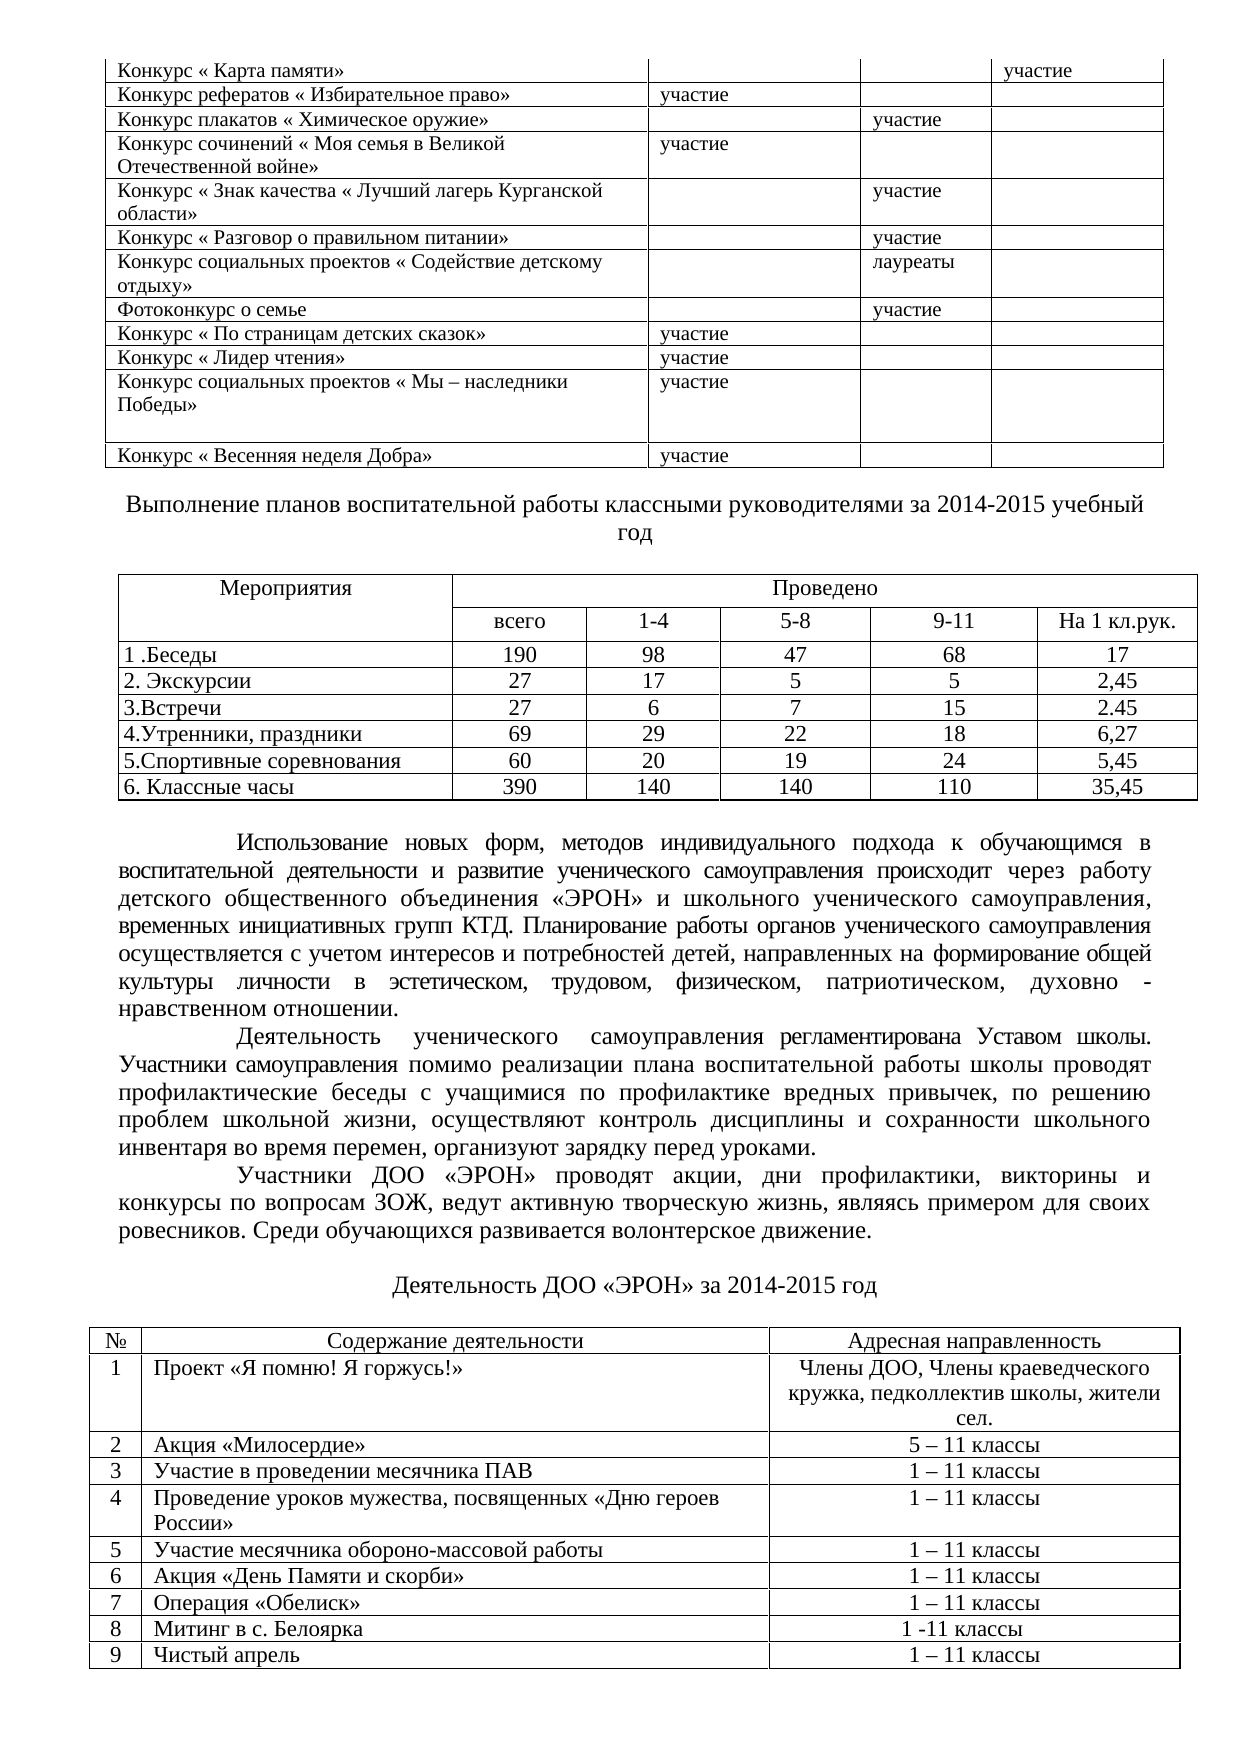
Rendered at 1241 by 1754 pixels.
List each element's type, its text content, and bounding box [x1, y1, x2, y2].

table_cell [861, 59, 991, 82]
table_cell [649, 298, 860, 321]
table_cell 20 [587, 748, 719, 773]
table_cell 2. Экскурсии [119, 668, 452, 694]
table_cell [861, 132, 991, 178]
table_cell [992, 322, 1163, 345]
table_cell 27 [453, 695, 586, 720]
table_cell 390 [453, 774, 586, 799]
table_cell 1 – 11 классы [770, 1458, 1179, 1484]
table_cell На 1 кл.рук. [1038, 608, 1197, 641]
text Деятельность ДОО «ЭРОН» за 2014-2015 год [118, 1272, 1152, 1299]
text Использование новых форм, методов индивидуального подхода к обучающимся в воспитательной деятельности и развитие ученического самоуправления происходит через работу детского общественного объединения «ЭРОН» и школьного ученического самоуправления, временных инициативных групп КТД. Планирование работы органов ученического самоуправления осуществляется с учетом интересов и потребностей детей, направленных на формирование общей культуры личности в эстетическом, трудовом, физическом, патриотическом, духовно - нравственном отношении. [118, 828, 1152, 1022]
table_cell 5 [721, 668, 870, 694]
table_cell участие [861, 179, 991, 225]
table_cell участие [861, 298, 991, 321]
table_cell [992, 370, 1163, 442]
table_cell 17 [587, 668, 719, 694]
table_cell [992, 346, 1163, 369]
table_cell Конкурс « Весенняя неделя Добра» [106, 444, 647, 467]
table_cell 6 [587, 695, 719, 720]
text Участники ДОО «ЭРОН» проводят акции, дни профилактики, викторины и конкурсы по вопросам ЗОЖ, ведут активную творческую жизнь, являясь примером для своих ровесников. Среди обучающихся развивается волонтерское движение. [118, 1161, 1152, 1244]
table_cell 8 [90, 1616, 141, 1641]
table_cell [649, 179, 860, 225]
table_cell Участие месячника обороно-массовой работы [142, 1537, 768, 1562]
table_cell 98 [587, 642, 719, 667]
table_cell 2,45 [1038, 668, 1197, 694]
table_cell 24 [871, 748, 1037, 773]
table_cell 140 [587, 774, 719, 799]
table_cell 6. Классные часы [119, 774, 452, 799]
table_cell [649, 226, 860, 249]
table_cell [861, 444, 991, 467]
table_cell Акция «День Памяти и скорби» [142, 1563, 768, 1588]
table_cell Проект «Я помню! Я горжусь!» [142, 1355, 768, 1431]
table_cell [861, 322, 991, 345]
table_header Адресная направленность [770, 1328, 1179, 1353]
text Деятельность ученического самоуправления регламентирована Уставом школы. Участники самоуправления помимо реализации плана воспитательной работы школы проводят профилактические беседы с учащимися по профилактике вредных привычек, по решению проблем школьной жизни, осуществляют контроль дисциплины и сохранности школьного инвентаря во время перемен, организуют зарядку перед уроками. [118, 1022, 1152, 1161]
table_cell 1 – 11 классы [770, 1590, 1179, 1615]
table_cell 18 [871, 721, 1037, 747]
table_cell Конкурс сочинений « Моя семья в Великой Отечественной войне» [106, 132, 647, 178]
table_cell участие [649, 370, 860, 442]
table_cell Конкурс « Разговор о правильном питании» [106, 226, 647, 249]
table_cell Участие в проведении месячника ПАВ [142, 1458, 768, 1484]
table_cell [992, 108, 1163, 131]
table_cell [992, 83, 1163, 106]
table_cell участие [861, 226, 991, 249]
table_cell 140 [721, 774, 870, 799]
table_cell 15 [871, 695, 1037, 720]
table_cell 1 [90, 1355, 141, 1431]
table_cell 1-4 [587, 608, 719, 641]
table_cell 3 [90, 1458, 141, 1484]
table_cell 6 [90, 1563, 141, 1588]
table_cell [861, 370, 991, 442]
table_cell 190 [453, 642, 586, 667]
table_cell 68 [871, 642, 1037, 667]
table_cell 7 [90, 1590, 141, 1615]
table_cell участие [649, 132, 860, 178]
table_header Проведено [453, 575, 1197, 607]
table_cell 5 [90, 1537, 141, 1562]
table_cell [992, 132, 1163, 178]
table_cell [649, 59, 860, 82]
table_cell 110 [871, 774, 1037, 799]
table_cell 35,45 [1038, 774, 1197, 799]
table_cell Чистый апрель [142, 1643, 768, 1668]
table_cell 9-11 [871, 608, 1037, 641]
table_cell Конкурс « Знак качества « Лучший лагерь Курганской области» [106, 179, 647, 225]
table_cell Митинг в с. Белоярка [142, 1616, 768, 1641]
table_cell 1 – 11 классы [770, 1485, 1179, 1536]
table_cell Акция «Милосердие» [142, 1432, 768, 1457]
table_cell 5-8 [721, 608, 870, 641]
table_cell 1 -11 классы [770, 1616, 1179, 1641]
table_cell 60 [453, 748, 586, 773]
table_cell 5,45 [1038, 748, 1197, 773]
table_cell [992, 179, 1163, 225]
table_cell 1 – 11 классы [770, 1537, 1179, 1562]
table_cell 19 [721, 748, 870, 773]
table_cell [649, 250, 860, 297]
table_cell 1 – 11 классы [770, 1643, 1179, 1668]
table_cell Конкурс « Карта памяти» [106, 59, 647, 82]
table_cell 69 [453, 721, 586, 747]
table_cell 29 [587, 721, 719, 747]
table_cell Конкурс рефератов « Избирательное право» [106, 83, 647, 106]
table_cell 7 [721, 695, 870, 720]
table_cell 5.Спортивные соревнования [119, 748, 452, 773]
table_cell 4.Утренники, праздники [119, 721, 452, 747]
table_cell 5 – 11 классы [770, 1432, 1179, 1457]
table_cell лауреаты [861, 250, 991, 297]
table_cell Конкурс « Лидер чтения» [106, 346, 647, 369]
table_cell участие [861, 108, 991, 131]
table_cell 4 [90, 1485, 141, 1536]
table_header Мероприятия [119, 575, 452, 641]
table_cell [861, 346, 991, 369]
table_cell 47 [721, 642, 870, 667]
text Выполнение планов воспитательной работы классными руководителями за 2014-2015 учебный год [118, 491, 1152, 546]
table_cell 2 [90, 1432, 141, 1457]
table_cell Конкурс « По страницам детских сказок» [106, 322, 647, 345]
table_cell 27 [453, 668, 586, 694]
table_cell [992, 298, 1163, 321]
table_cell всего [453, 608, 586, 641]
table_header № [90, 1328, 141, 1353]
table_cell Проведение уроков мужества, посвященных «Дню героев России» [142, 1485, 768, 1536]
table_cell 6,27 [1038, 721, 1197, 747]
table_cell 17 [1038, 642, 1197, 667]
table_cell 5 [871, 668, 1037, 694]
table_cell Операция «Обелиск» [142, 1590, 768, 1615]
table_header Содержание деятельности [142, 1328, 768, 1353]
table_cell Конкурс социальных проектов « Мы – наследники Победы» [106, 370, 647, 442]
table_cell участие [649, 83, 860, 106]
table_cell 1 – 11 классы [770, 1563, 1179, 1588]
table_cell 9 [90, 1643, 141, 1668]
table_cell 22 [721, 721, 870, 747]
table_cell 3.Встречи [119, 695, 452, 720]
table_cell Члены ДОО, Члены краеведческого кружка, педколлектив школы, жители сел. [770, 1355, 1179, 1431]
table_cell 2.45 [1038, 695, 1197, 720]
table_cell [992, 250, 1163, 297]
table_cell участие [649, 444, 860, 467]
table_cell [992, 444, 1163, 467]
table_cell Конкурс плакатов « Химическое оружие» [106, 108, 647, 131]
table_cell участие [649, 322, 860, 345]
table_cell 1 .Беседы [119, 642, 452, 667]
table_cell участие [649, 346, 860, 369]
table_cell Конкурс социальных проектов « Содействие детскому отдыху» [106, 250, 647, 297]
table_cell [992, 226, 1163, 249]
table_cell [861, 83, 991, 106]
table_cell участие [992, 59, 1163, 82]
table_cell [649, 108, 860, 131]
table_cell Фотоконкурс о семье [106, 298, 647, 321]
